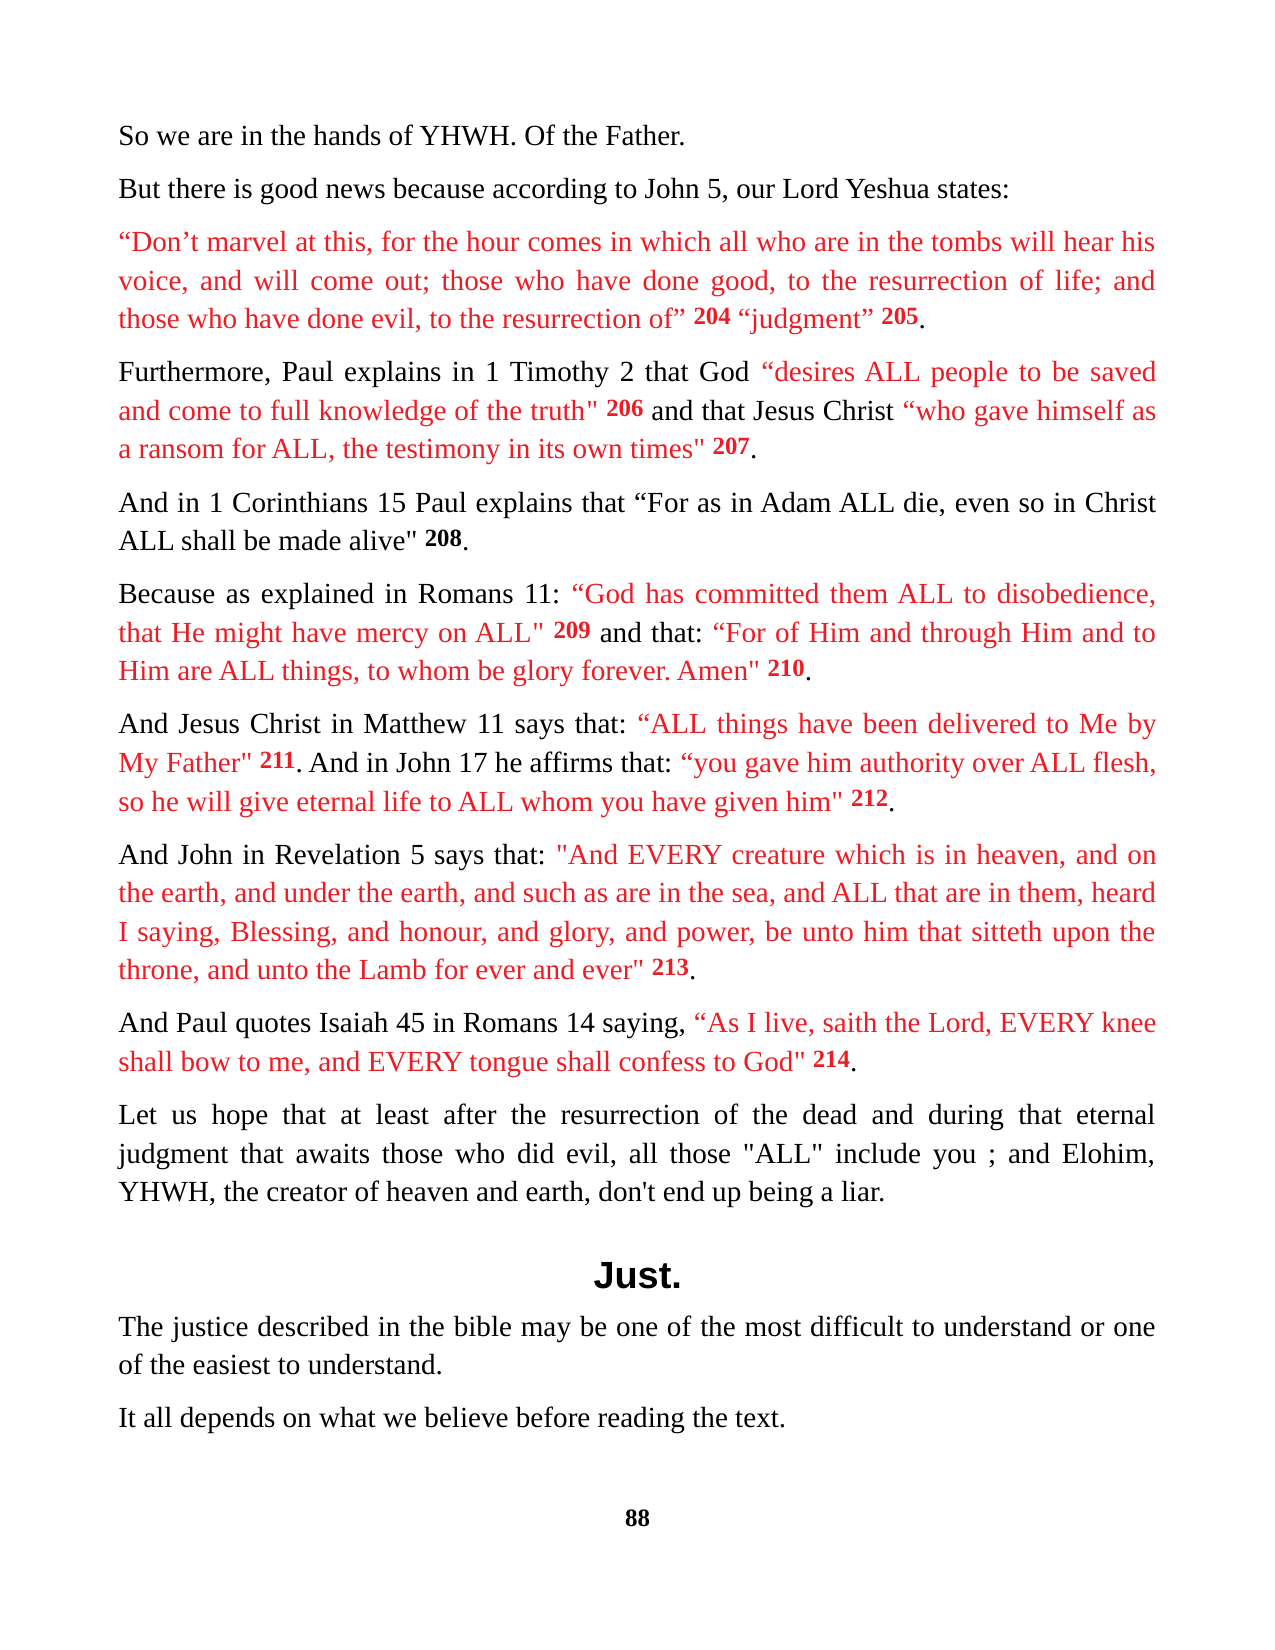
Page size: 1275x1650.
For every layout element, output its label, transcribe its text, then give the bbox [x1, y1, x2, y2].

subtitle Just. [118, 1252, 1157, 1296]
text And John in Revelation 5 says that: "And EVERY creature which is in heaven, and on the earth, and under the earth, and such as are in the sea, and ALL that are in them, heard I saying, Blessing, and honour, and glory, and power, be unto him that sitteth upon the throne, and unto the Lamb for ever and ever" . [118, 837, 1157, 986]
text Because as explained in Romans 11: “God has committed them ALL to disobedience, that He might have mercy on ALL" and that: “For of Him and through Him and to Him are ALL things, to whom be glory forever. Amen" . [118, 576, 1157, 687]
text The justice described in the bible may be one of the most difficult to understand or one of the easiest to understand. [118, 1309, 1157, 1381]
text And Paul quotes Isaiah 45 in Romans 14 saying, “As I live, saith the Lord, EVERY knee shall bow to me, and EVERY tongue shall confess to God" . [118, 1006, 1157, 1078]
text Furthermore, Paul explains in 1 Timothy 2 that God “desires ALL people to be saved and come to full knowledge of the truth" and that Jesus Christ “who gave himself as a ransom for ALL, the testimony in its own times" . [118, 354, 1157, 465]
text And Jesus Christ in Matthew 11 says that: “ALL things have been delivered to Me by My Father" . And in John 17 he affirms that: “you gave him authority over ALL flesh, so he will give eternal life to ALL whom you have given him" . [118, 707, 1157, 817]
text Let us hope that at least after the resurrection of the dead and during that eternal judgment that awaits those who did evil, all those "ALL" include you ; and Elohim, YHWH, the creator of heaven and earth, don't end up being a liar. [118, 1097, 1157, 1208]
text So we are in the hands of YHWH. Of the Father. [118, 118, 1157, 152]
text “Don’t marvel at this, for the hour comes in which all who are in the tombs will hear his voice, and will come out; those who have done good, to the resurrection of life; and those who have done evil, to the resurrection of” “judgment” . [118, 224, 1157, 335]
text And in 1 Corinthians 15 Paul explains that “For as in Adam ALL die, even so in Christ ALL shall be made alive" . [118, 485, 1157, 557]
text It all depends on what we believe before reading the text. [118, 1400, 1157, 1434]
text But there is good news because according to John 5, our Lord Yeshua states: [118, 171, 1157, 205]
